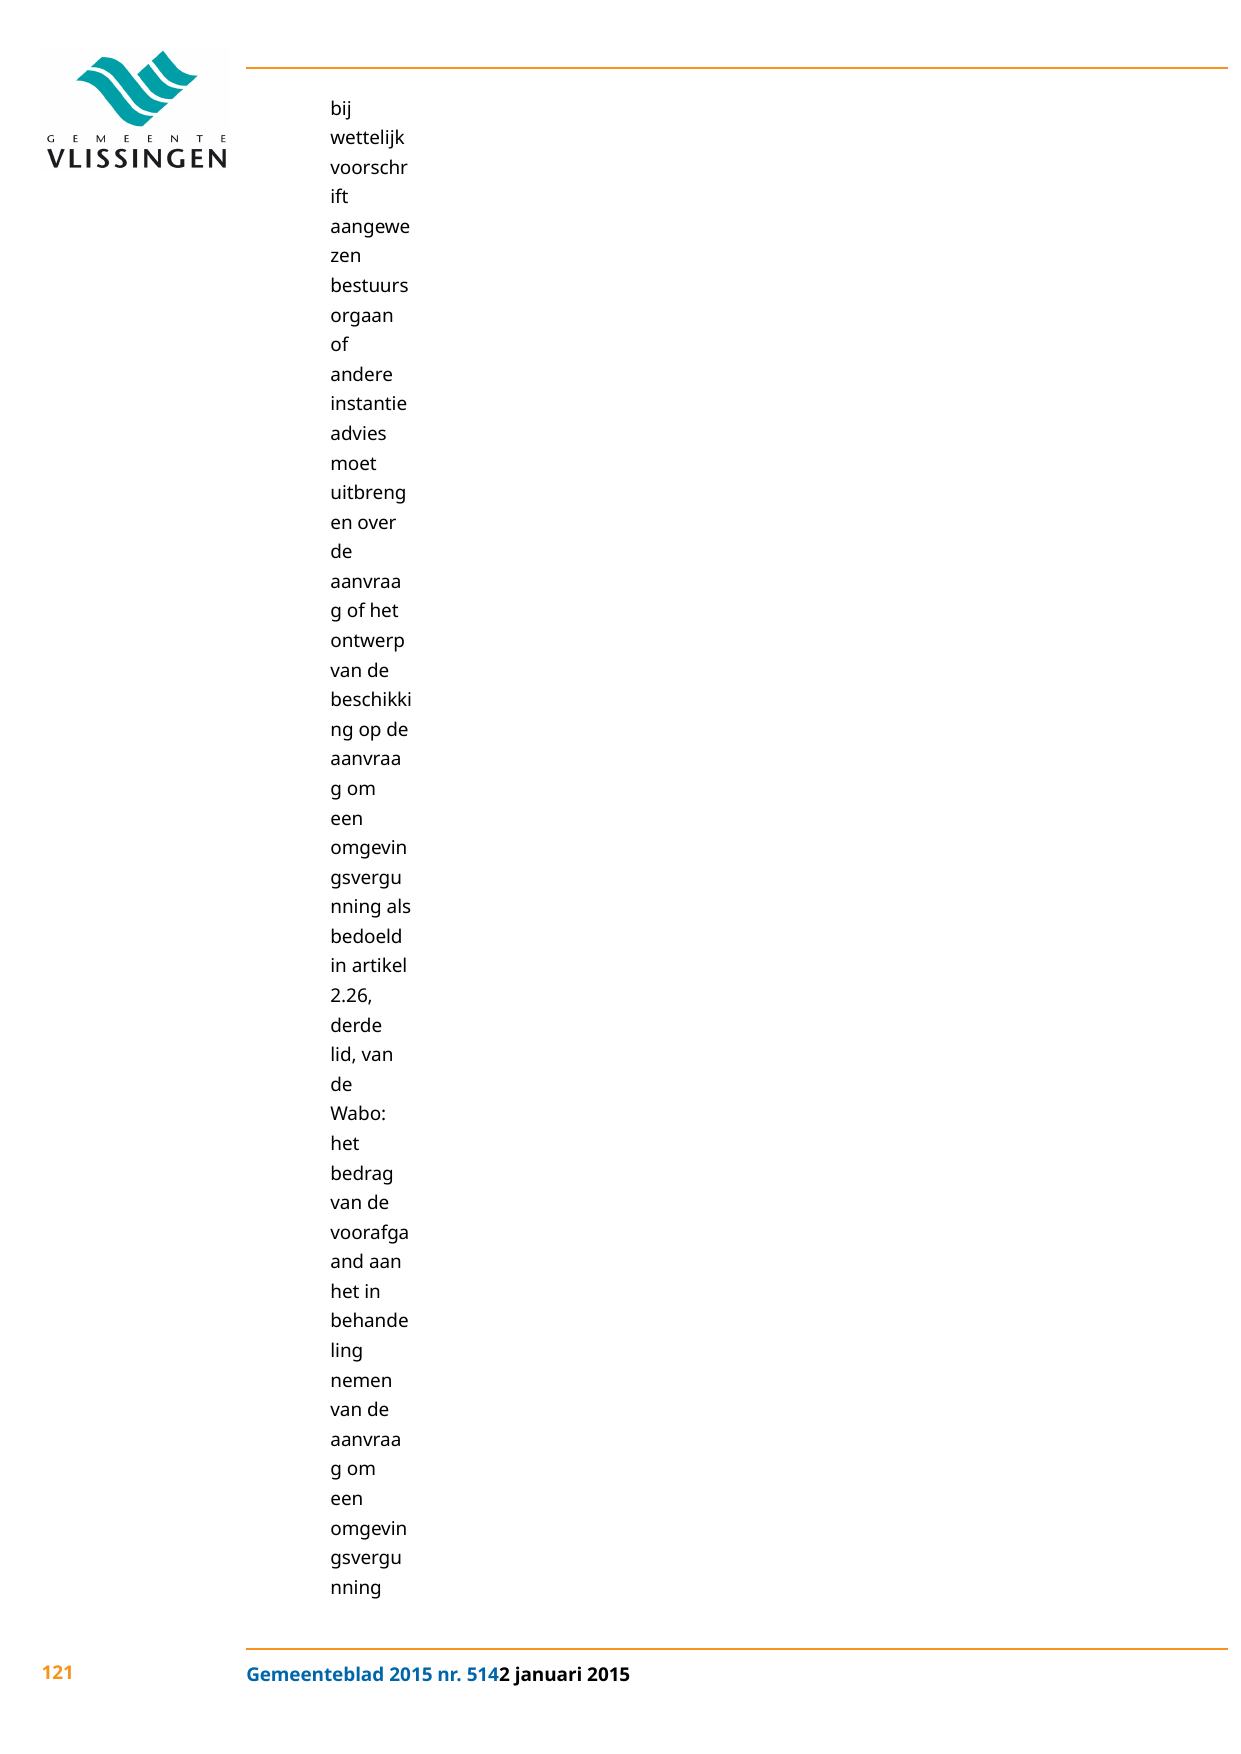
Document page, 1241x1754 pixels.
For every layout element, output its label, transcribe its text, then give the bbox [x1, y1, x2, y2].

table_cell [1069, 95, 1152, 1600]
table_cell [741, 95, 823, 1600]
table_cell [823, 95, 905, 1600]
table_cell bij wettelijk voorschrift aangewezen bestuursorgaan of andere instantie advies moet uitbrengen over de aanvraag of het ontwerp van de beschikking op de aanvraag om een omgevingsvergunning als bedoeld in artikel 2.26, derde lid, van de Wabo: het bedrag van de voorafgaand aan het in behandeling nemen van de aanvraag om een omgevingsvergunning [330, 95, 412, 1600]
table_cell [659, 95, 741, 1600]
table_cell [987, 95, 1069, 1600]
table_cell [577, 95, 659, 1600]
table_cell [248, 95, 330, 1600]
table_cell [412, 95, 494, 1600]
table_cell [905, 95, 987, 1600]
picture [41, 47, 231, 172]
table_cell [494, 95, 577, 1600]
